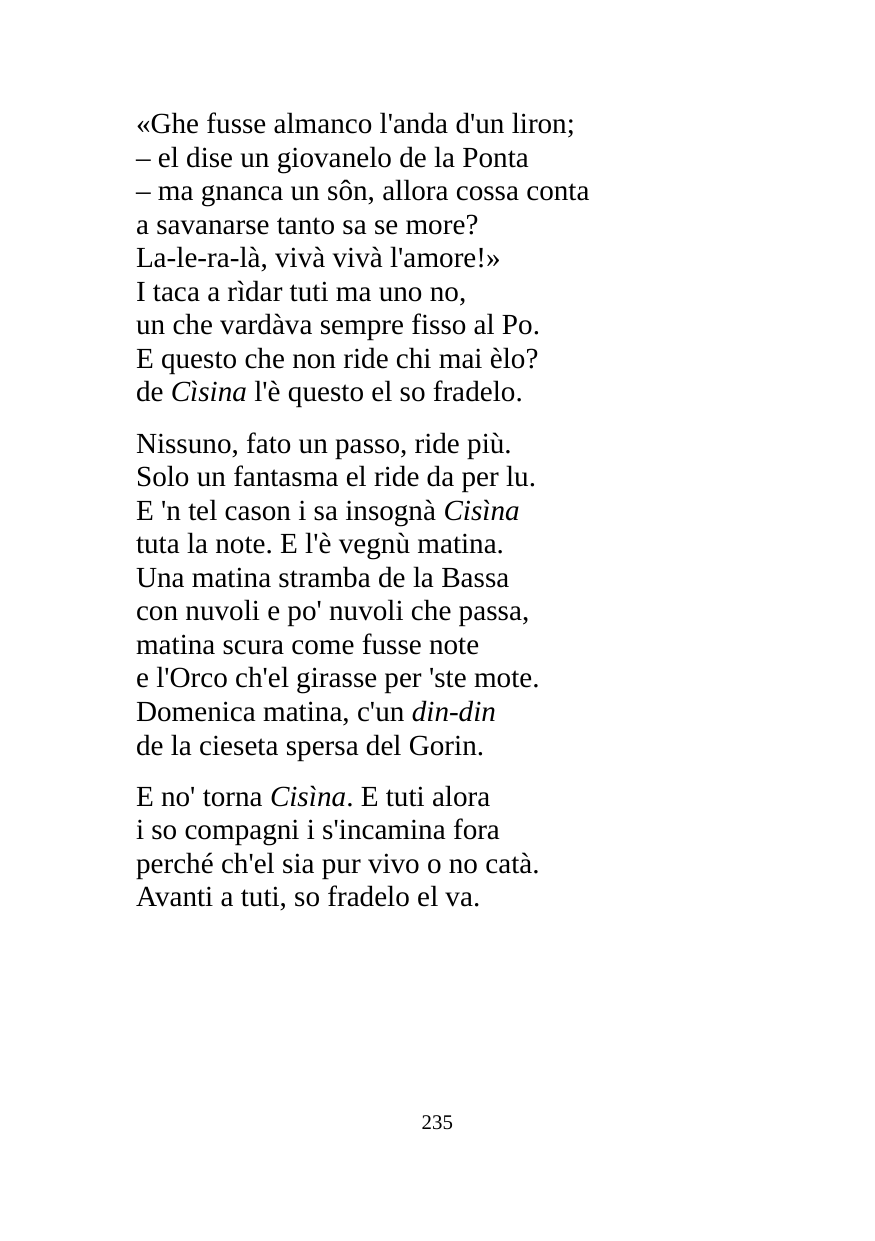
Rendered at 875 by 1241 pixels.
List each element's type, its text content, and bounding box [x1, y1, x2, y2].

text Nissuno, fato un passo, ride più. Solo un fantasma el ride da per lu. E 'n tel cason i sa insognà Cisìna tuta la note. E l'è vegnù matina. Una matina stramba de la Bassa con nuvoli e po' nuvoli che passa, matina scura come fusse note e l'Orco ch'el girasse per 'ste mote. Domenica matina, c'un din-din de la cieseta spersa del Gorin. [136, 426, 768, 761]
text «Ghe fusse almanco l'anda d'un liron; – el dise un giovanelo de la Ponta – ma gnanca un sôn, allora cossa conta a savanarse tanto sa se more? La-le-ra-là, vivà vivà l'amore!» I taca a rìdar tuti ma uno no, un che vardàva sempre fisso al Po. E questo che non ride chi mai èlo? de Cìsina l'è questo el so fradelo. [136, 106, 768, 408]
text E no' torna Cisìna. E tuti alora i so compagni i s'incamina fora perché ch'el sia pur vivo o no catà. Avanti a tuti, so fradelo el va. [136, 779, 768, 913]
